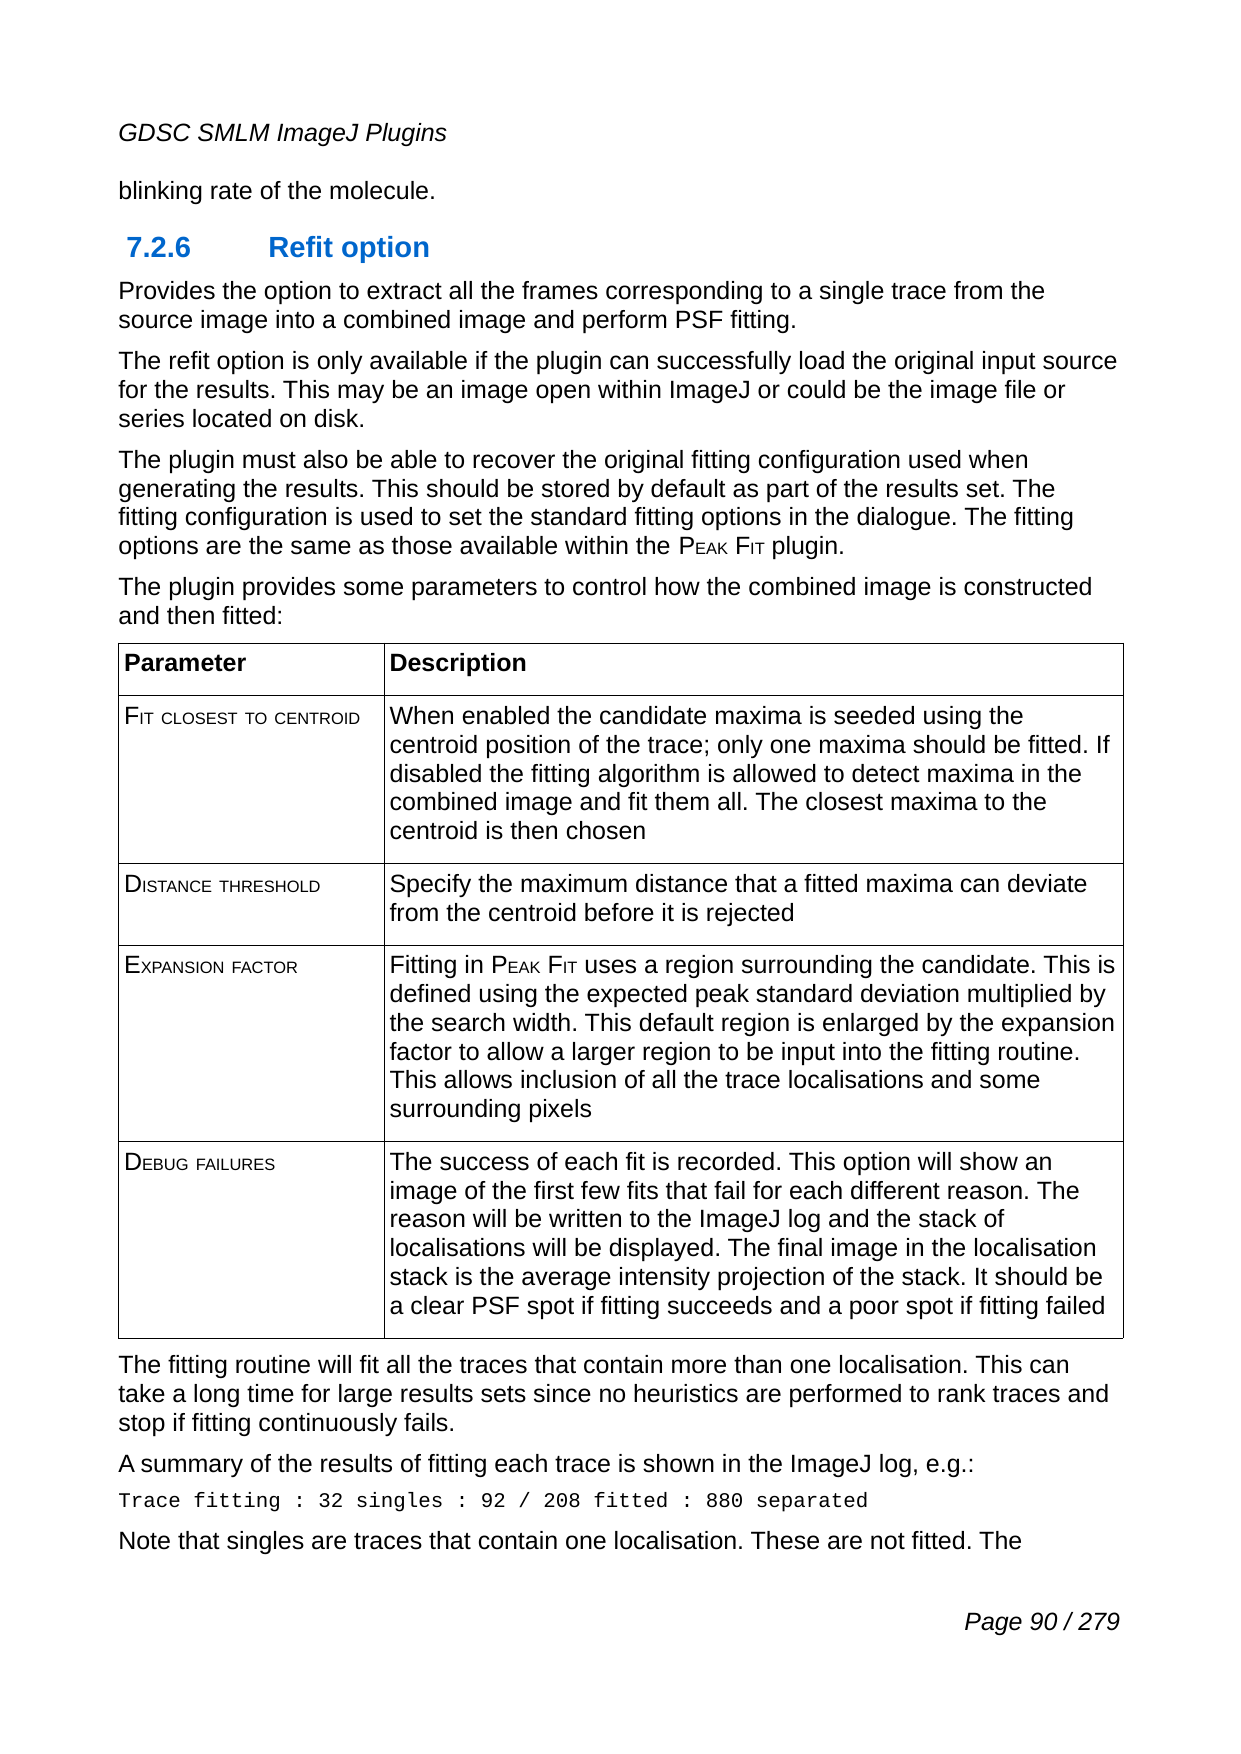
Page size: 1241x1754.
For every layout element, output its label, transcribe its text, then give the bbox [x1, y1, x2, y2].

table_cell Fitting in Peak Fit uses a region surrounding the candidate. This is defined using the expected peak standard deviation multiplied by the search width. This default region is enlarged by the expansion factor to allow a larger region to be input into the fitting routine. This allows inclusion of all the trace localisations and some surrounding pixels [385, 946, 1123, 1141]
table_cell The success of each fit is recorded. This option will show an image of the first few fits that fail for each different reason. The reason will be written to the ImageJ log and the stack of localisations will be displayed. The final image in the localisation stack is the average intensity projection of the stack. It should be a clear PSF spot if fitting succeeds and a poor spot if fitting failed [385, 1142, 1123, 1338]
table_header Description [385, 644, 1123, 695]
text Provides the option to extract all the frames corresponding to a single trace from the source image into a combined image and perform PSF fitting. [118, 276, 1122, 334]
text The refit option is only available if the plugin can successfully load the original input source for the results. This may be an image open within ImageJ or could be the image file or series located on disk. [118, 346, 1122, 432]
text Note that singles are traces that contain one localisation. These are not fitted. The [118, 1526, 1122, 1555]
text The plugin provides some parameters to control how the combined image is constructed and then fitted: [118, 572, 1122, 630]
table_cell Debug failures [119, 1142, 384, 1338]
text The plugin must also be able to recover the original fitting configuration used when generating the results. This should be stored by default as part of the results set. The fitting configuration is used to set the standard fitting options in the dialogue. The fitting options are the same as those available within the Peak Fit plugin. [118, 445, 1122, 560]
table_cell Fit closest to centroid [119, 696, 384, 863]
table_cell Specify the maximum distance that a fitted maxima can deviate from the centroid before it is rejected [385, 864, 1123, 944]
text A summary of the results of fitting each trace is shown in the ImageJ log, e.g.: [118, 1449, 1122, 1478]
subtitle Refit option [118, 230, 1122, 264]
text blinking rate of the molecule. [118, 176, 1122, 205]
text Trace fitting : 32 singles : 92 / 208 fitted : 880 separated [118, 1490, 1122, 1514]
table_cell Expansion factor [119, 946, 384, 1141]
table_cell When enabled the candidate maxima is seeded using the centroid position of the trace; only one maxima should be fitted. If disabled the fitting algorithm is allowed to detect maxima in the combined image and fit them all. The closest maxima to the centroid is then chosen [385, 696, 1123, 863]
text The fitting routine will fit all the traces that contain more than one localisation. This can take a long time for large results sets since no heuristics are performed to rank traces and stop if fitting continuously fails. [118, 1350, 1122, 1436]
table_header Parameter [119, 644, 384, 695]
table_cell Distance threshold [119, 864, 384, 944]
